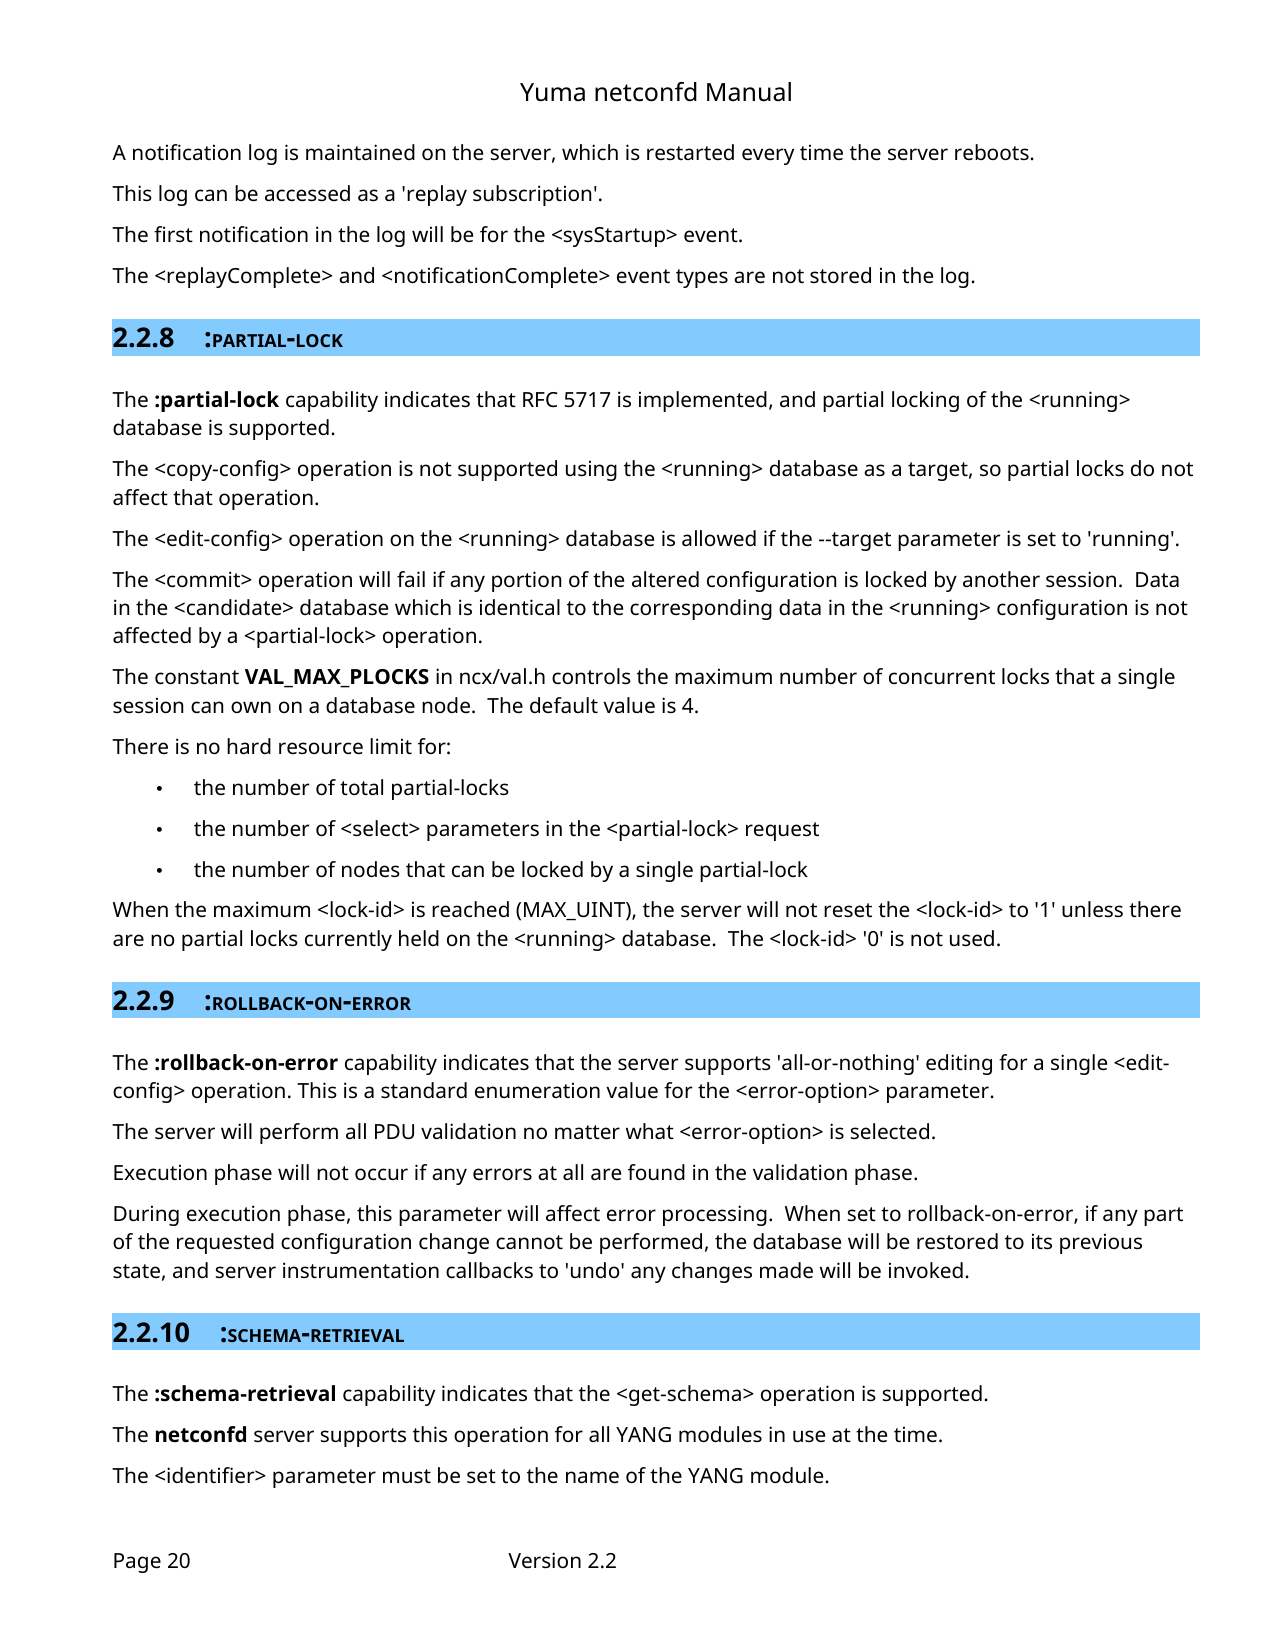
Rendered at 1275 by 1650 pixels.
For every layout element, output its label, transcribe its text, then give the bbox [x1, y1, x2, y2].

text The netconfd server supports this operation for all YANG modules in use at the time. [112, 1420, 1200, 1449]
subtitle :rollback-on-error [112, 982, 1200, 1018]
subtitle :schema-retrieval [112, 1313, 1200, 1350]
text The <edit-config> operation on the <running> database is allowed if the --target parameter is set to 'running'. [112, 524, 1200, 552]
subtitle :partial-lock [112, 319, 1200, 356]
text This log can be accessed as a 'replay subscription'. [112, 179, 1200, 208]
text The server will perform all PDU validation no matter what <error-option> is selected. [112, 1117, 1200, 1146]
text The first notification in the log will be for the <sysStartup> event. [112, 220, 1200, 249]
text Execution phase will not occur if any errors at all are found in the validation phase. [112, 1158, 1200, 1186]
text The :partial-lock capability indicates that RFC 5717 is implemented, and partial locking of the <running> database is supported. [112, 385, 1200, 442]
text A notification log is maintained on the server, which is restarted every time the server reboots. [112, 138, 1200, 167]
text The <replayComplete> and <notificationComplete> event types are not stored in the log. [112, 261, 1200, 290]
text During execution phase, this parameter will affect error processing. When set to rollback-on-error, if any part of the requested configuration change cannot be performed, the database will be restored to its previous state, and server instrumentation callbacks to 'undo' any changes made will be invoked. [112, 1199, 1200, 1284]
text The :rollback-on-error capability indicates that the server supports 'all-or-nothing' editing for a single <edit-config> operation. This is a standard enumeration value for the <error-option> parameter. [112, 1048, 1200, 1104]
text The constant VAL_MAX_PLOCKS in ncx/val.h controls the maximum number of concurrent locks that a single session can own on a database node. The default value is 4. [112, 662, 1200, 719]
text There is no hard resource limit for: [112, 732, 1200, 760]
text The <copy-config> operation is not supported using the <running> database as a target, so partial locks do not affect that operation. [112, 454, 1200, 511]
text When the maximum <lock-id> is reached (MAX_UINT), the server will not reset the <lock-id> to '1' unless there are no partial locks currently held on the <running> database. The <lock-id> '0' is not used. [112, 896, 1200, 952]
text The <identifier> parameter must be set to the name of the YANG module. [112, 1461, 1200, 1490]
text The :schema-retrieval capability indicates that the <get-schema> operation is supported. [112, 1379, 1200, 1408]
list the number of <select> parameters in the <partial-lock> request [156, 814, 1200, 842]
text The <commit> operation will fail if any portion of the altered configuration is locked by another session. Data in the <candidate> database which is identical to the corresponding data in the <running> configuration is not affected by a <partial-lock> operation. [112, 565, 1200, 650]
list the number of nodes that can be locked by a single partial-lock [156, 855, 1200, 883]
list the number of total partial-locks [156, 773, 1200, 801]
